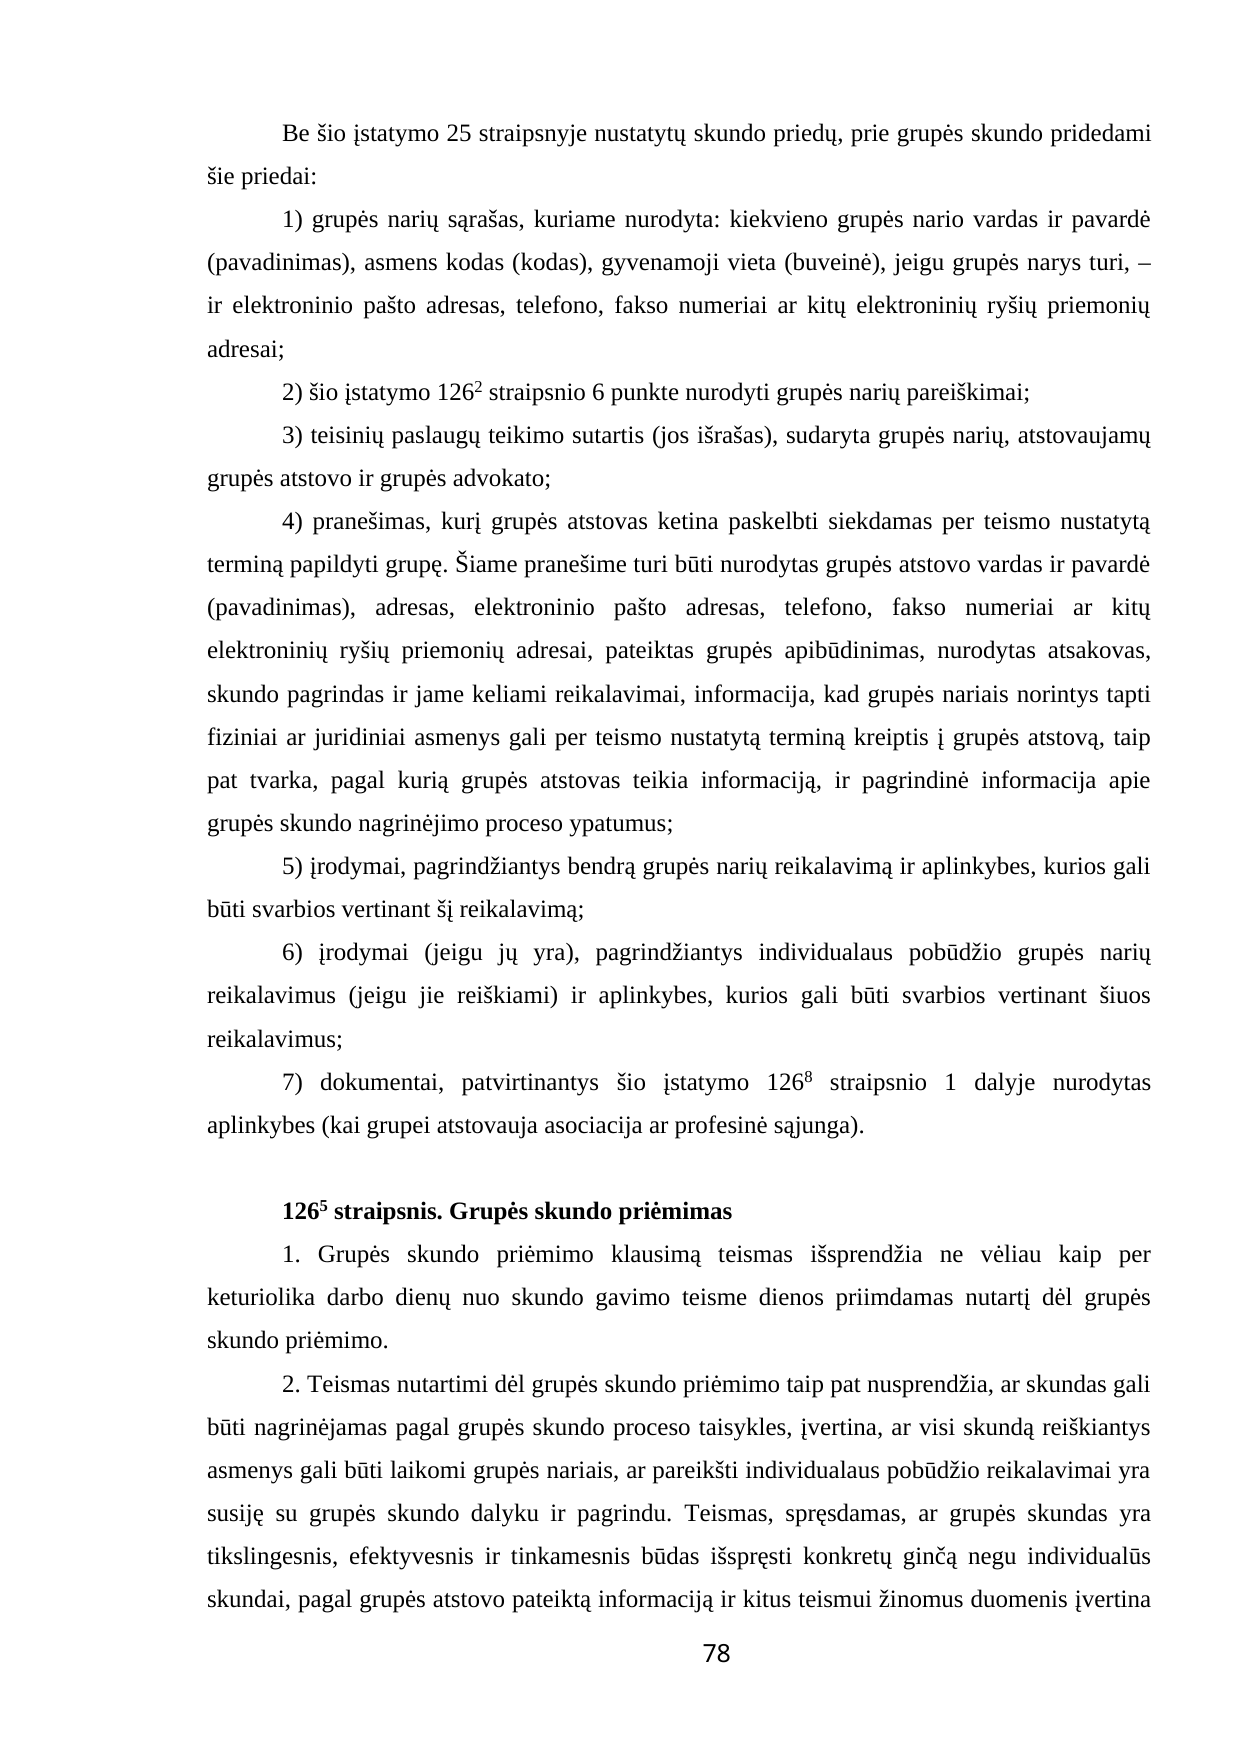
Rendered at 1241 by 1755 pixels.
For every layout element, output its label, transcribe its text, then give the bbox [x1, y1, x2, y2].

text 3) teisinių paslaugų teikimo sutartis (jos išrašas), sudaryta grupės narių, atstovaujamų grupės atstovo ir grupės advokato; [207, 420, 1152, 492]
text 1265 straipsnis. Grupės skundo priėmimas [207, 1196, 1152, 1225]
text 1) grupės narių sąrašas, kuriame nurodyta: kiekvieno grupės nario vardas ir pavardė (pavadinimas), asmens kodas (kodas), gyvenamoji vieta (buveinė), jeigu grupės narys turi, – ir elektroninio pašto adresas, telefono, fakso numeriai ar kitų elektroninių ryšių priemonių adresai; [207, 204, 1152, 362]
text 2. Teismas nutartimi dėl grupės skundo priėmimo taip pat nusprendžia, ar skundas gali būti nagrinėjamas pagal grupės skundo proceso taisykles, įvertina, ar visi skundą reiškiantys asmenys gali būti laikomi grupės nariais, ar pareikšti individualaus pobūdžio reikalavimai yra susiję su grupės skundo dalyku ir pagrindu. Teismas, spręsdamas, ar grupės skundas yra tikslingesnis, efektyvesnis ir tinkamesnis būdas išspręsti konkretų ginčą negu individualūs skundai, pagal grupės atstovo pateiktą informaciją ir kitus teismui žinomus duomenis įvertina [207, 1369, 1152, 1613]
text 1. Grupės skundo priėmimo klausimą teismas išsprendžia ne vėliau kaip per keturiolika darbo dienų nuo skundo gavimo teisme dienos priimdamas nutartį dėl grupės skundo priėmimo. [207, 1239, 1152, 1354]
text 7) dokumentai, patvirtinantys šio įstatymo 1268 straipsnio 1 dalyje nurodytas aplinkybes (kai grupei atstovauja asociacija ar profesinė sąjunga). [207, 1067, 1152, 1139]
text Be šio įstatymo 25 straipsnyje nustatytų skundo priedų, prie grupės skundo pridedami šie priedai: [207, 118, 1152, 190]
text 6) įrodymai (jeigu jų yra), pagrindžiantys individualaus pobūdžio grupės narių reikalavimus (jeigu jie reiškiami) ir aplinkybes, kurios gali būti svarbios vertinant šiuos reikalavimus; [207, 937, 1152, 1052]
text 5) įrodymai, pagrindžiantys bendrą grupės narių reikalavimą ir aplinkybes, kurios gali būti svarbios vertinant šį reikalavimą; [207, 851, 1152, 923]
text 4) pranešimas, kurį grupės atstovas ketina paskelbti siekdamas per teismo nustatytą terminą papildyti grupę. Šiame pranešime turi būti nurodytas grupės atstovo vardas ir pavardė (pavadinimas), adresas, elektroninio pašto adresas, telefono, fakso numeriai ar kitų elektroninių ryšių priemonių adresai, pateiktas grupės apibūdinimas, nurodytas atsakovas, skundo pagrindas ir jame keliami reikalavimai, informacija, kad grupės nariais norintys tapti fiziniai ar juridiniai asmenys gali per teismo nustatytą terminą kreiptis į grupės atstovą, taip pat tvarka, pagal kurią grupės atstovas teikia informaciją, ir pagrindinė informacija apie grupės skundo nagrinėjimo proceso ypatumus; [207, 506, 1152, 837]
text 2) šio įstatymo 1262 straipsnio 6 punkte nurodyti grupės narių pareiškimai; [207, 377, 1152, 406]
